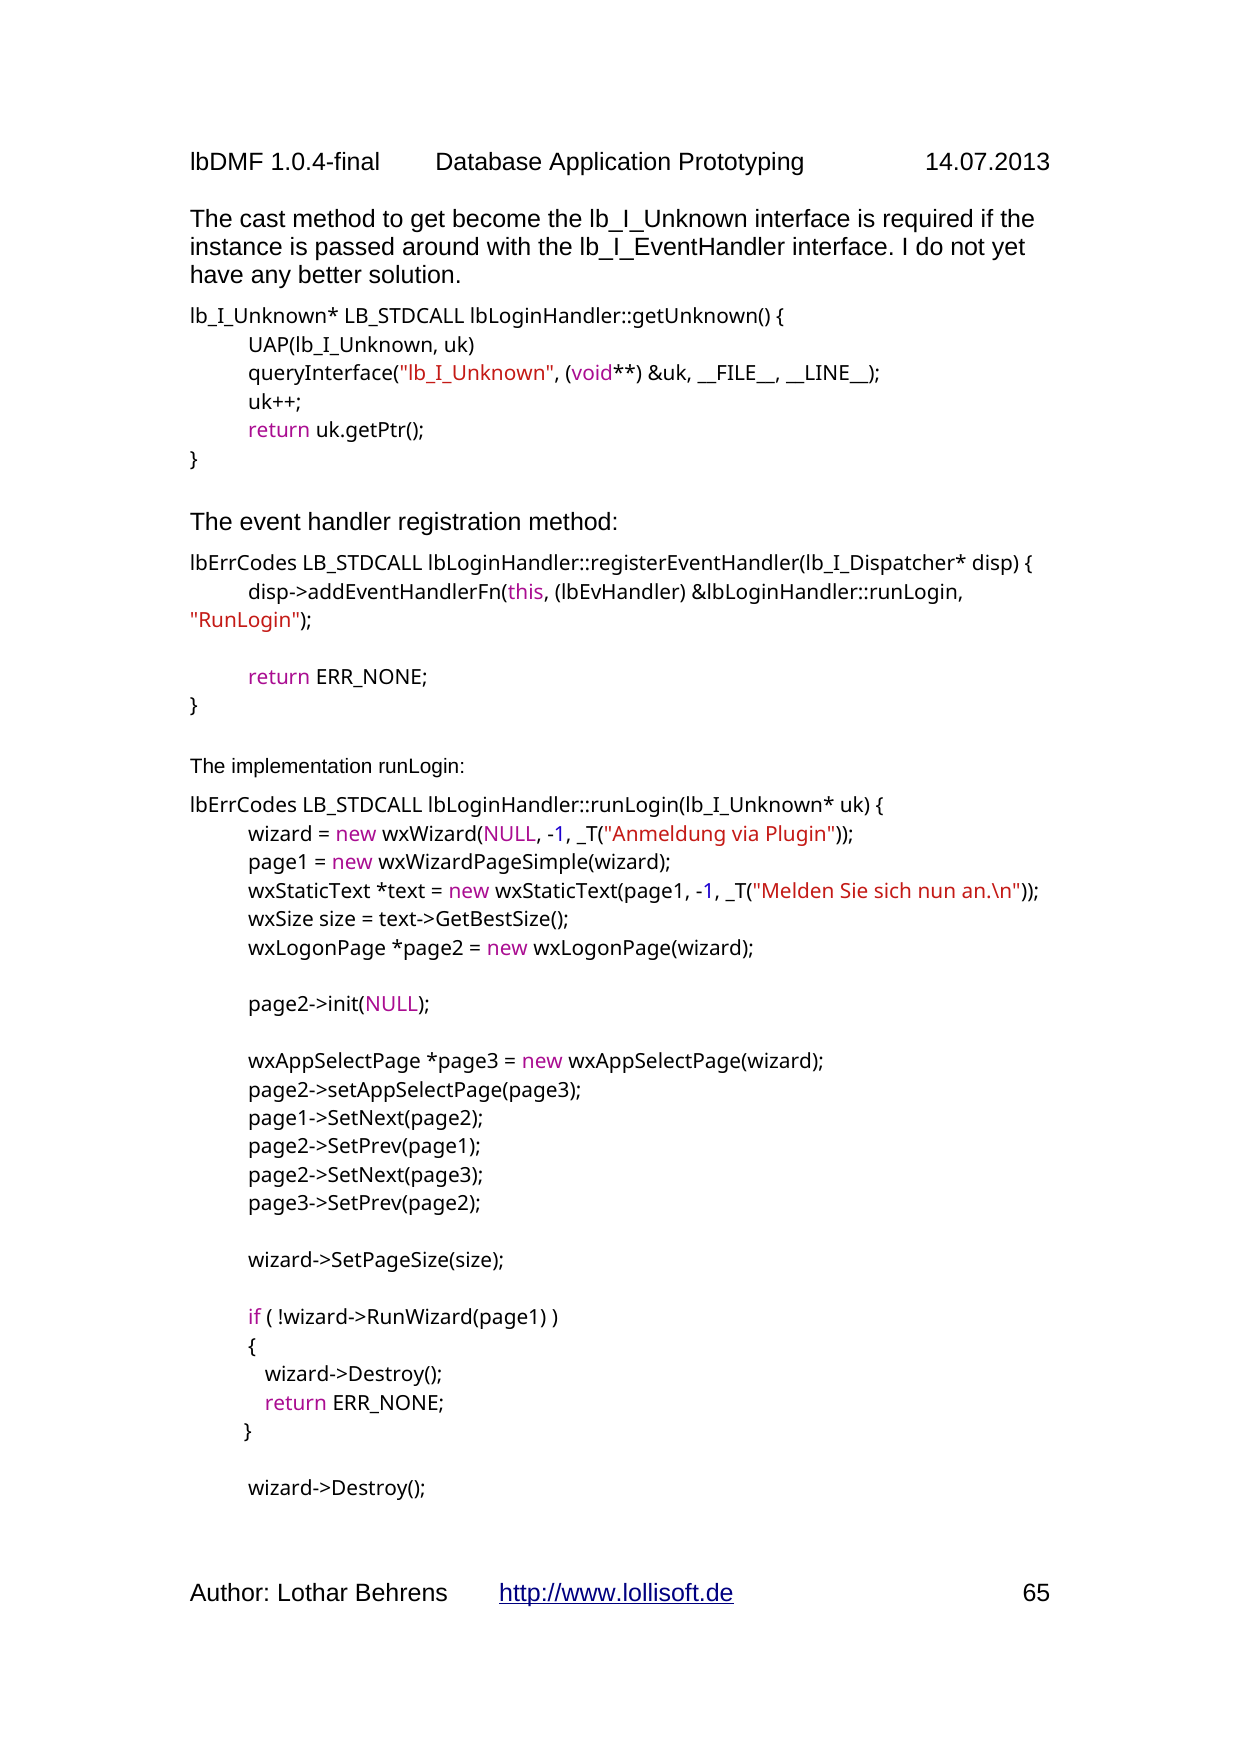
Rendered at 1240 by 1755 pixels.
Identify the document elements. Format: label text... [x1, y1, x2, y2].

text wizard->Destroy(); [189, 1359, 1050, 1388]
text } [189, 444, 1050, 472]
text lbErrCodes LB_STDCALL lbLoginHandler::registerEventHandler(lb_I_Dispatcher* disp) { [189, 548, 1050, 577]
text } [189, 1416, 1050, 1444]
text { [189, 1331, 1050, 1359]
text The implementation runLogin: [189, 755, 1050, 778]
text if ( !wizard->RunWizard(page1) ) [189, 1302, 1050, 1331]
text page1->SetNext(page2); [189, 1103, 1050, 1132]
text } [189, 691, 1050, 719]
text wxLogonPage *page2 = new wxLogonPage(wizard); [189, 933, 1050, 961]
text lb_I_Unknown* LB_STDCALL lbLoginHandler::getUnknown() { [189, 302, 1050, 330]
text disp->addEventHandlerFn(this, (lbEvHandler) &lbLoginHandler::runLogin, "RunLogin"); [189, 577, 1050, 634]
text wizard = new wxWizard(NULL, -1, _T("Anmeldung via Plugin")); [189, 819, 1050, 847]
text page2->setAppSelectPage(page3); [189, 1075, 1050, 1103]
text lbErrCodes LB_STDCALL lbLoginHandler::runLogin(lb_I_Unknown* uk) { [189, 790, 1050, 819]
text page2->SetPrev(page1); [189, 1132, 1050, 1160]
text page3->SetPrev(page2); [189, 1188, 1050, 1217]
text UAP(lb_I_Unknown, uk) [189, 330, 1050, 358]
text wxStaticText *text = new wxStaticText(page1, -1, _T("Melden Sie sich nun an.\n")); [189, 876, 1050, 904]
text The event handler registration method: [189, 508, 1050, 536]
text page1 = new wxWizardPageSimple(wizard); [189, 847, 1050, 876]
text return uk.getPtr(); [189, 415, 1050, 444]
text page2->SetNext(page3); [189, 1160, 1050, 1188]
text return ERR_NONE; [189, 1388, 1050, 1416]
text wxAppSelectPage *page3 = new wxAppSelectPage(wizard); [189, 1046, 1050, 1075]
text return ERR_NONE; [189, 662, 1050, 691]
text page2->init(NULL); [189, 989, 1050, 1018]
text queryInterface("lb_I_Unknown", (void**) &uk, __FILE__, __LINE__); [189, 358, 1050, 387]
text The cast method to get become the lb_I_Unknown interface is required if the instance is passed around with the lb_I_EventHandler interface. I do not yet have any better solution. [189, 205, 1050, 289]
text wxSize size = text->GetBestSize(); [189, 904, 1050, 933]
text wizard->Destroy(); [189, 1473, 1050, 1501]
text wizard->SetPageSize(size); [189, 1245, 1050, 1274]
text uk++; [189, 387, 1050, 415]
